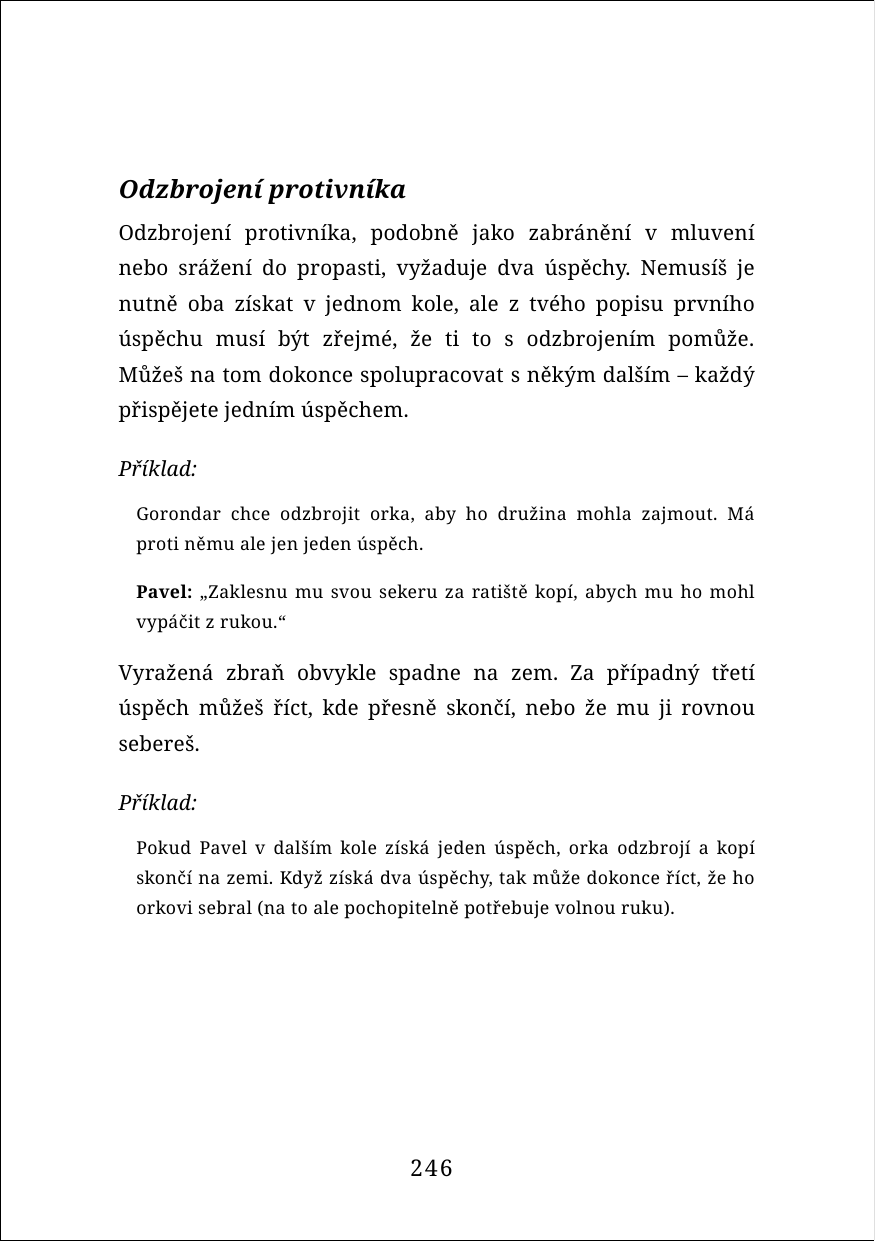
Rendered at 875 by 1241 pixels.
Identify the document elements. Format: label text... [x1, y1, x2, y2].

text Příklad: [118, 454, 756, 483]
text Pavel: „Zaklesnu mu svou sekeru za ratiště kopí, abych mu ho mohl vypáčit z rukou.“ [136, 580, 756, 634]
text Gorondar chce odzbrojit orka, aby ho družina mohla zajmout. Má proti němu ale jen jeden úspěch. [136, 502, 756, 556]
text Příklad: [118, 788, 756, 817]
text Vyražená zbraň obvykle spadne na zem. Za případný třetí úspěch můžeš říct, kde přesně skončí, nebo že mu ji rovnou sebereš. [118, 658, 756, 757]
text Pokud Pavel v dalším kole získá jeden úspěch, orka odzbrojí a kopí skončí na zemi. Když získá dva úspěchy, tak může dokonce říct, že ho orkovi sebral (na to ale pochopitelně potřebuje volnou ruku). [136, 835, 756, 920]
text Odzbrojení protivníka, podobně jako zabránění v mluvení nebo srážení do propasti, vyžaduje dva úspěchy. Nemusíš je nutně oba získat v jednom kole, ale z tvého popisu prvního úspěchu musí být zřejmé, že ti to s odzbrojením pomůže. Můžeš na tom dokonce spolupracovat s někým dalším – každý přispějete jedním úspěchem. [118, 218, 756, 424]
subtitle Odzbrojení protivníka [118, 172, 756, 206]
